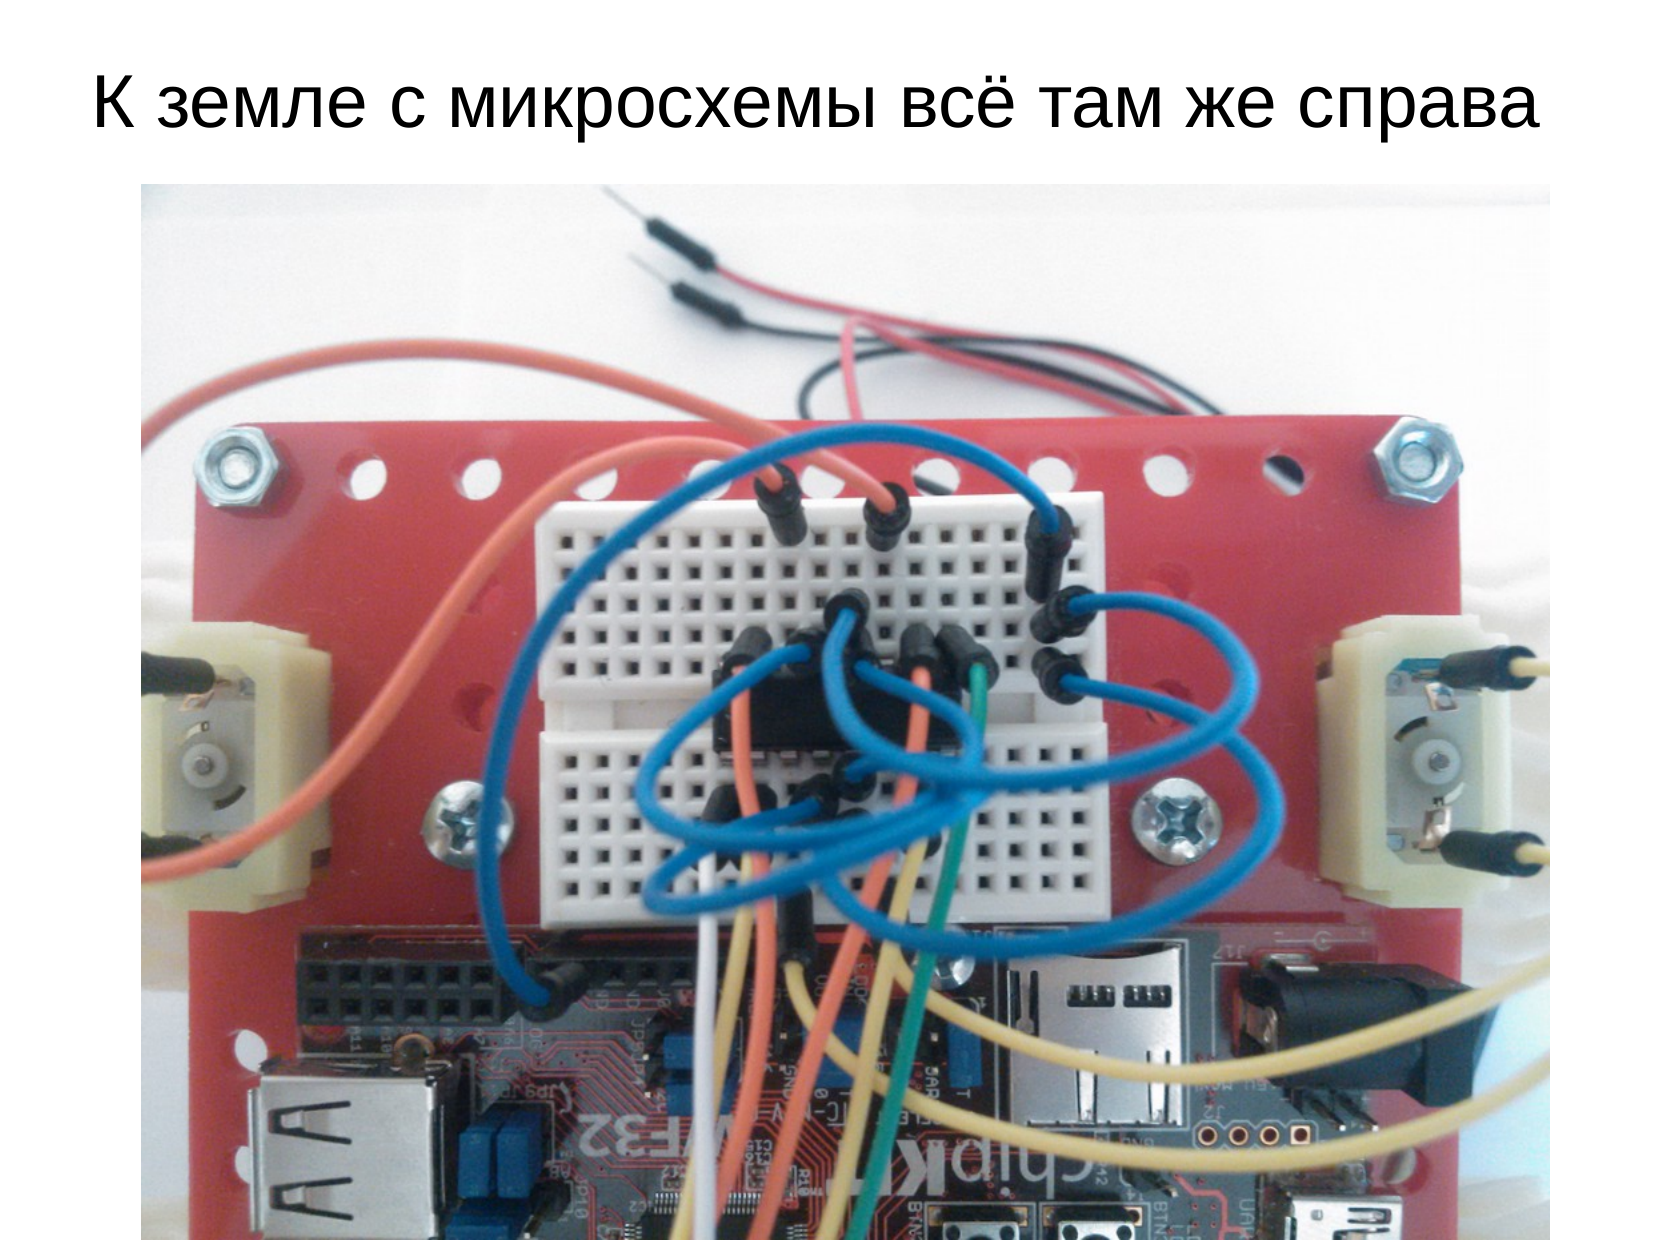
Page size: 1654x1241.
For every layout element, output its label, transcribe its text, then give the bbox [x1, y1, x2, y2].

picture [141, 184, 1550, 1241]
title К земле с микросхемы всё там же справа [82, 49, 1571, 154]
